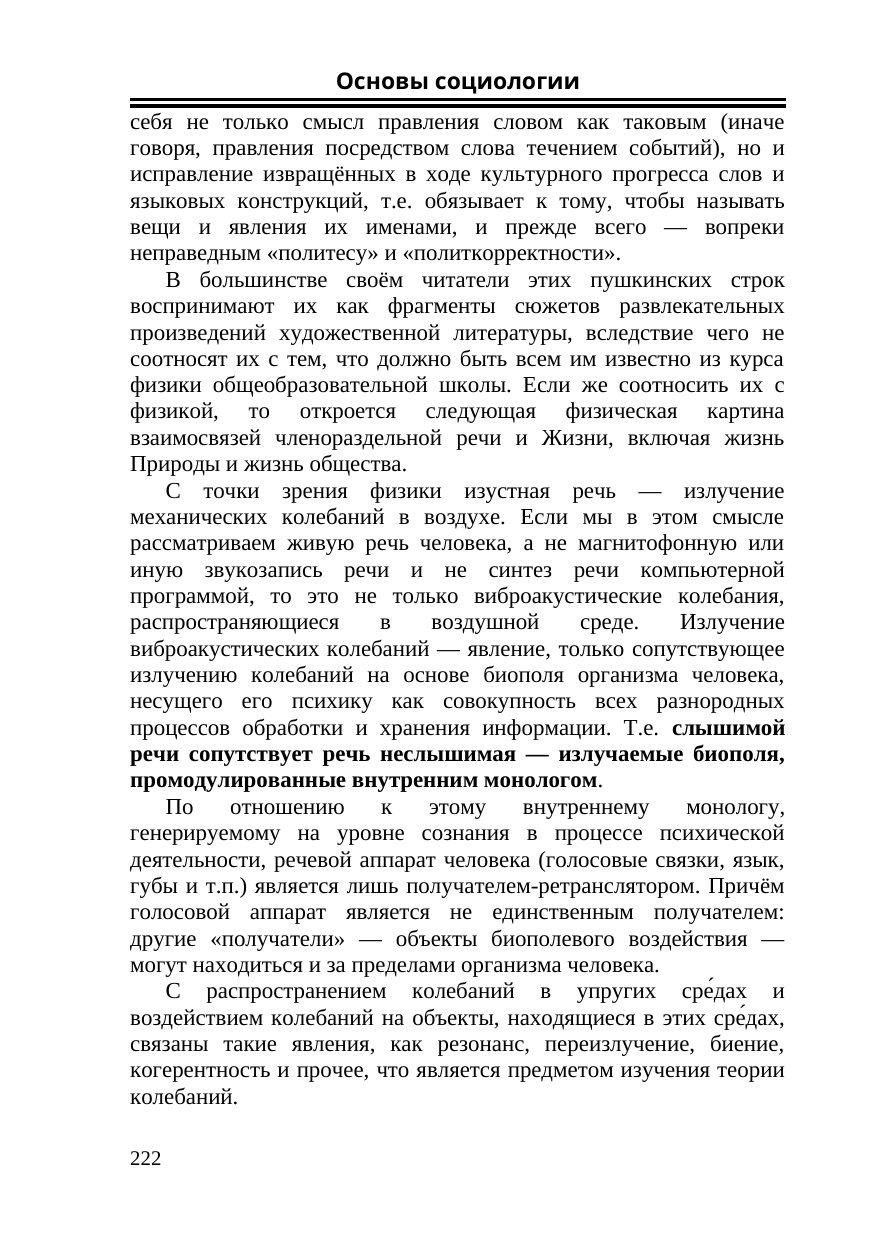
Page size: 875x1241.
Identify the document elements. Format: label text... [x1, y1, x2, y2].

text По отношению к этому внутреннему монологу, генерируемому на уровне сознания в процессе психической деятельности, речевой аппарат человека (голосовые связки, язык, губы и т.п.) является лишь получателем-ретранслятором. Причём голосовой аппарат является не единственным получателем: другие «получатели» — объекты биополевого воздействия — могут находиться и за пределами организма человека. [130, 793, 786, 977]
text себя не только смысл правления словом как таковым (иначе говоря, правления посредством слова течением событий), но и исправление извращённых в ходе культурного прогресса слов и языковых конструкций, т.е. обязывает к тому, чтобы называть вещи и явления их именами, и прежде всего — вопреки неправедным «политесу» и «политкорректности». [130, 108, 786, 266]
text С точки зрения физики изустная речь — излучение механических колебаний в воздухе. Если мы в этом смысле рассматриваем живую речь человека, а не магнитофонную или иную звукозапись речи и не синтез речи компьютерной программой, то это не только виброакустические колебания, распространяющиеся в воздушной среде. Излучение виброакустических колебаний — явление, только сопутствующее излучению колебаний на основе биополя организма человека, несущего его психику как совокупность всех разнородных процессов обработки и хранения информации. Т.е. слышимой речи сопутствует речь неслышимая — излучаемые биополя, промодулированные внутренним монологом. [130, 477, 786, 793]
text В большинстве своём читатели этих пушкинских строк воспринимают их как фрагменты сюжетов развлекательных произведений художественной литературы, вследствие чего не соотносят их с тем, что должно быть всем им известно из курса физики общеобразовательной школы. Если же соотносить их с физикой, то откроется следующая физическая картина взаимосвязей членораздельной речи и Жизни, включая жизнь Природы и жизнь общества. [130, 266, 786, 477]
text С распространением колебаний в упругих сре́дах и воздействием колебаний на объекты, находящиеся в этих сре́дах, связаны такие явления, как резонанс, переизлучение, биение, когерентность и прочее, что является предметом изучения теории колебаний. [130, 977, 786, 1109]
